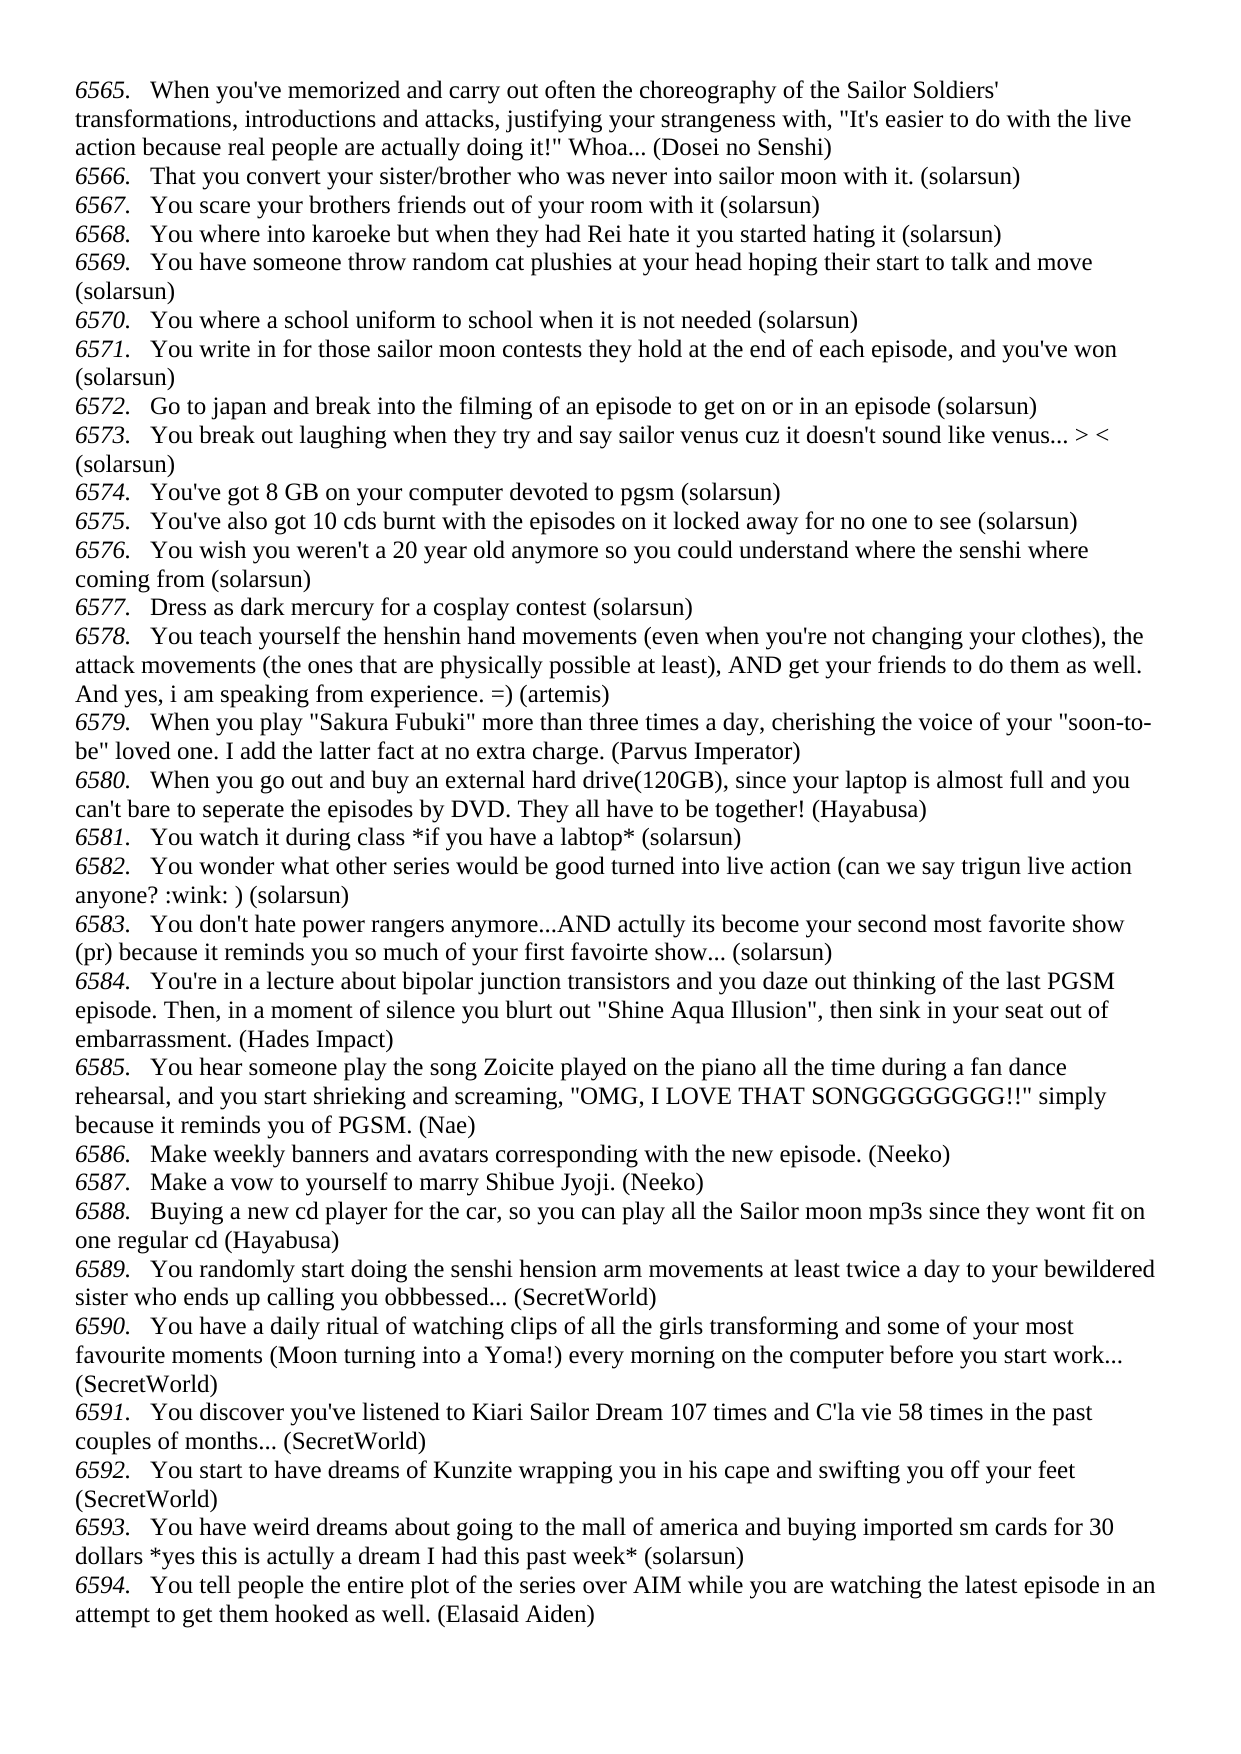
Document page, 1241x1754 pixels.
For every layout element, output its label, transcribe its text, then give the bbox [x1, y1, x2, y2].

list You tell people the entire plot of the series over AIM while you are watching the latest episode in an attempt to get them hooked as well. (Elasaid Aiden) [75, 1570, 1165, 1627]
list That you convert your sister/brother who was never into sailor moon with it. (solarsun) [75, 161, 1165, 190]
list Buying a new cd player for the car, so you can play all the Sailor moon mp3s since they wont fit on one regular cd (Hayabusa) [75, 1196, 1165, 1254]
list You write in for those sailor moon contests they hold at the end of each episode, and you've won (solarsun) [75, 334, 1165, 391]
list You've got 8 GB on your computer devoted to pgsm (solarsun) [75, 477, 1165, 506]
list You have someone throw random cat plushies at your head hoping their start to talk and move (solarsun) [75, 247, 1165, 305]
list You wish you weren't a 20 year old anymore so you could understand where the senshi where coming from (solarsun) [75, 535, 1165, 592]
list You have a daily ritual of watching clips of all the girls transforming and some of your most favourite moments (Moon turning into a Yoma!) every morning on the computer before you start work... (SecretWorld) [75, 1311, 1165, 1397]
list You discover you've listened to Kiari Sailor Dream 107 times and C'la vie 58 times in the past couples of months... (SecretWorld) [75, 1397, 1165, 1455]
list When you go out and buy an external hard drive(120GB), since your laptop is almost full and you can't bare to seperate the episodes by DVD. They all have to be together! (Hayabusa) [75, 765, 1165, 822]
list You scare your brothers friends out of your room with it (solarsun) [75, 190, 1165, 219]
list When you've memorized and carry out often the choreography of the Sailor Soldiers' transformations, introductions and attacks, justifying your strangeness with, "It's easier to do with the live action because real people are actually doing it!" Whoa... (Dosei no Senshi) [75, 75, 1165, 161]
list You teach yourself the henshin hand movements (even when you're not changing your clothes), the attack movements (the ones that are physically possible at least), AND get your friends to do them as well. And yes, i am speaking from experience. =) (artemis) [75, 621, 1165, 707]
list You hear someone play the song Zoicite played on the piano all the time during a fan dance rehearsal, and you start shrieking and screaming, "OMG, I LOVE THAT SONGGGGGGGG!!" simply because it reminds you of PGSM. (Nae) [75, 1052, 1165, 1139]
list Go to japan and break into the filming of an episode to get on or in an episode (solarsun) [75, 391, 1165, 420]
list You start to have dreams of Kunzite wrapping you in his cape and swifting you off your feet (SecretWorld) [75, 1455, 1165, 1512]
list You randomly start doing the senshi hension arm movements at least twice a day to your bewildered sister who ends up calling you obbbessed... (SecretWorld) [75, 1254, 1165, 1311]
list You have weird dreams about going to the mall of america and buying imported sm cards for 30 dollars *yes this is actully a dream I had this past week* (solarsun) [75, 1512, 1165, 1570]
list You don't hate power rangers anymore...AND actully its become your second most favorite show (pr) because it reminds you so much of your first favoirte show... (solarsun) [75, 909, 1165, 966]
list Dress as dark mercury for a cosplay contest (solarsun) [75, 592, 1165, 621]
list You where a school uniform to school when it is not needed (solarsun) [75, 305, 1165, 334]
list You're in a lecture about bipolar junction transistors and you daze out thinking of the last PGSM episode. Then, in a moment of silence you blurt out "Shine Aqua Illusion", then sink in your seat out of embarrassment. (Hades Impact) [75, 966, 1165, 1052]
list Make weekly banners and avatars corresponding with the new episode. (Neeko) [75, 1139, 1165, 1167]
list You watch it during class *if you have a labtop* (solarsun) [75, 822, 1165, 851]
list You wonder what other series would be good turned into live action (can we say trigun live action anyone? :wink: ) (solarsun) [75, 851, 1165, 909]
list When you play "Sakura Fubuki" more than three times a day, cherishing the voice of your "soon-to-be" loved one. I add the latter fact at no extra charge. (Parvus Imperator) [75, 707, 1165, 765]
list Make a vow to yourself to marry Shibue Jyoji. (Neeko) [75, 1167, 1165, 1196]
list You've also got 10 cds burnt with the episodes on it locked away for no one to see (solarsun) [75, 506, 1165, 535]
list You where into karoeke but when they had Rei hate it you started hating it (solarsun) [75, 219, 1165, 247]
list You break out laughing when they try and say sailor venus cuz it doesn't sound like venus... > < (solarsun) [75, 420, 1165, 477]
